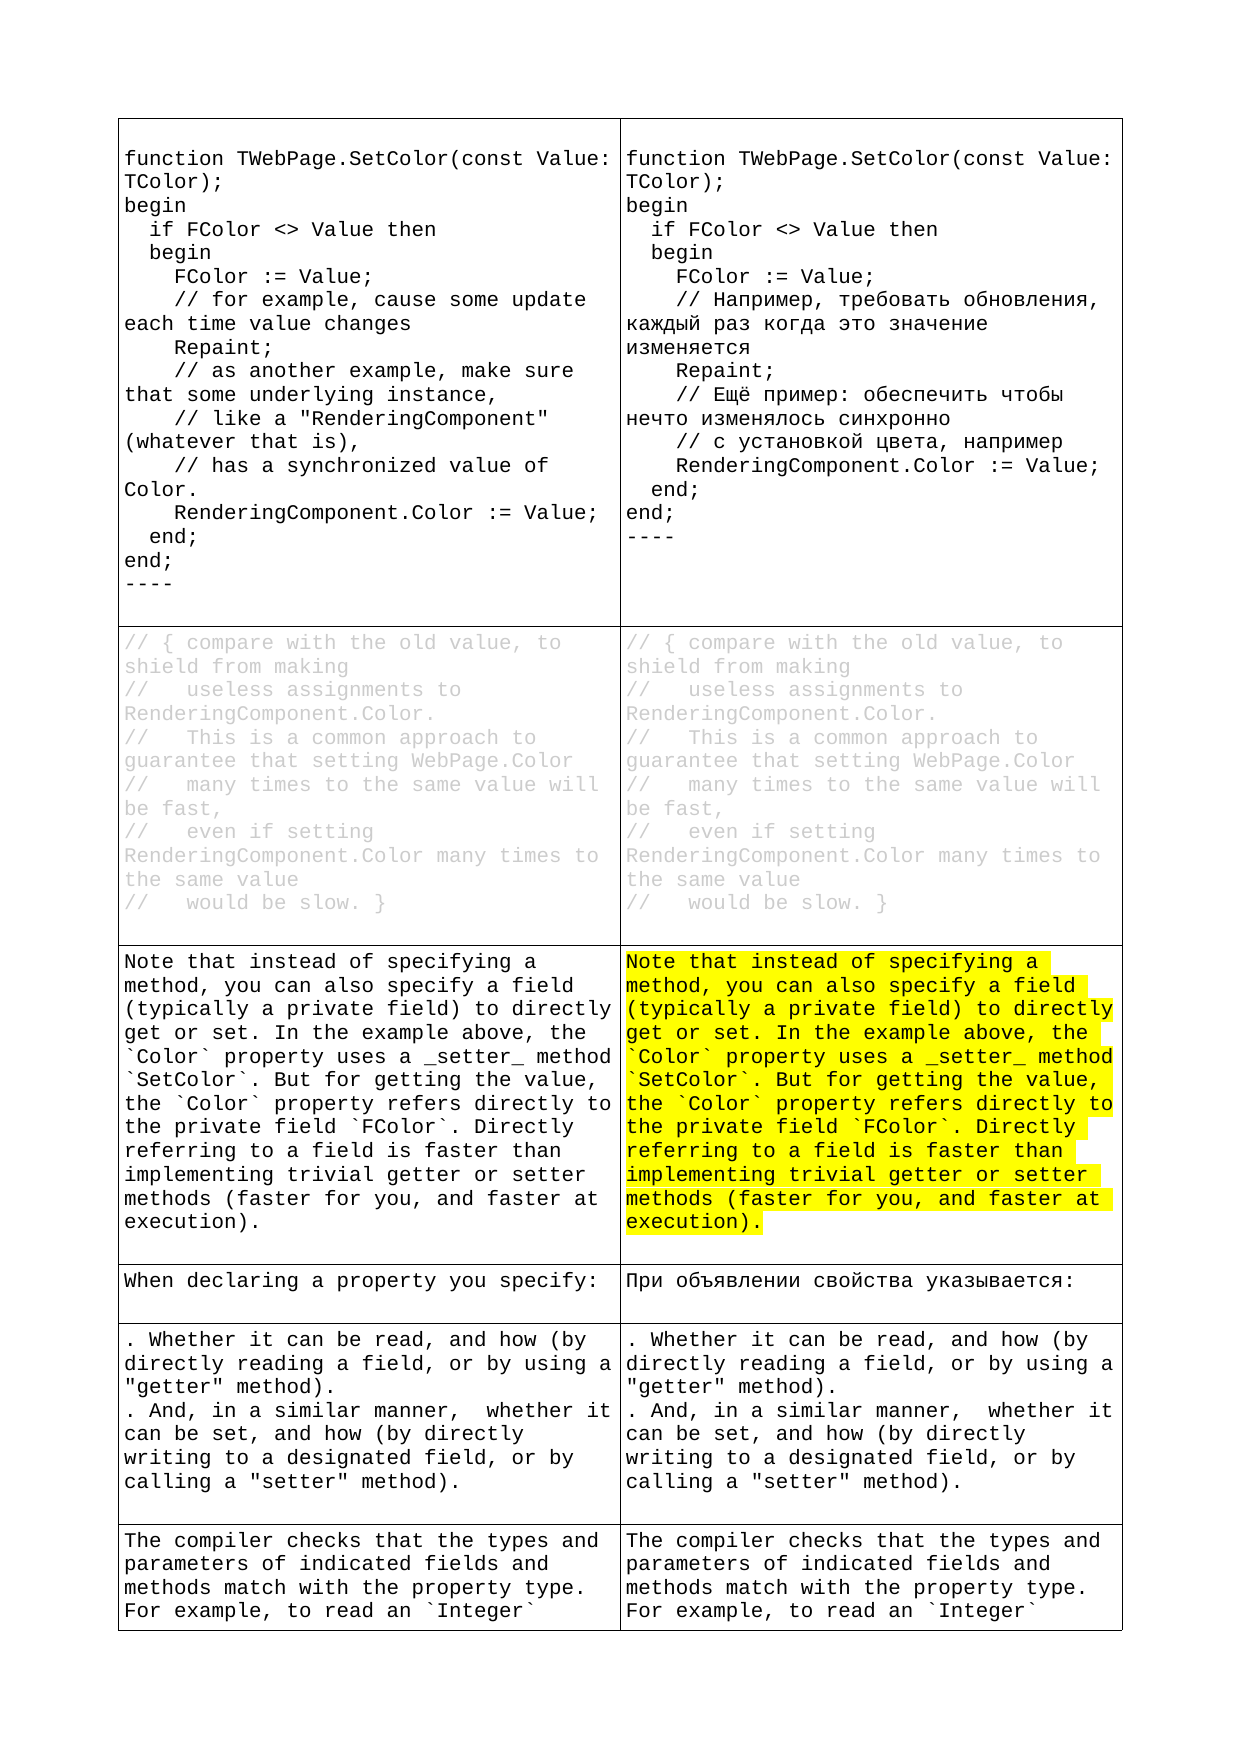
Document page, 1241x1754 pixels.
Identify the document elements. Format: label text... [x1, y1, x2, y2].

table_cell // { compare with the old value, to shield from making // useless assignments to RenderingComponent.Color. // This is a common approach to guarantee that setting WebPage.Color // many times to the same value will be fast, // even if setting RenderingComponent.Color many times to the same value // would be slow. } [621, 627, 1122, 945]
table_cell function TWebPage.SetColor(const Value: TColor); begin if FColor <> Value then begin FColor := Value; // for example, cause some update each time value changes Repaint; // as another example, make sure that some underlying instance, // like a "RenderingComponent" (whatever that is), // has a synchronized value of Color. RenderingComponent.Color := Value; end; end; ---- [119, 119, 620, 626]
table_cell . Whether it can be read, and how (by directly reading a field, or by using a "getter" method). . And, in a similar manner, whether it can be set, and how (by directly writing to a designated field, or by calling a "setter" method). [621, 1324, 1122, 1524]
table_cell . Whether it can be read, and how (by directly reading a field, or by using a "getter" method). . And, in a similar manner, whether it can be set, and how (by directly writing to a designated field, or by calling a "setter" method). [119, 1324, 620, 1524]
table_cell function TWebPage.SetColor(const Value: TColor); begin if FColor <> Value then begin FColor := Value; // Например, требовать обновления, каждый раз когда это значение изменяется Repaint; // Ещё пример: обеспечить чтобы нечто изменялось синхронно // с установкой цвета, например RenderingComponent.Color := Value; end; end; ---- [621, 119, 1122, 626]
table_cell When declaring a property you specify: [119, 1265, 620, 1323]
table_cell The compiler checks that the types and parameters of indicated fields and methods match with the property type. For example, to read an `Integer` [119, 1525, 620, 1630]
table_cell // { compare with the old value, to shield from making // useless assignments to RenderingComponent.Color. // This is a common approach to guarantee that setting WebPage.Color // many times to the same value will be fast, // even if setting RenderingComponent.Color many times to the same value // would be slow. } [119, 627, 620, 945]
table_cell Note that instead of specifying a method, you can also specify a field (typically a private field) to directly get or set. In the example above, the `Color` property uses a _setter_ method `SetColor`. But for getting the value, the `Color` property refers directly to the private field `FColor`. Directly referring to a field is faster than implementing trivial getter or setter methods (faster for you, and faster at execution). [621, 946, 1122, 1264]
table_cell The compiler checks that the types and parameters of indicated fields and methods match with the property type. For example, to read an `Integer` [621, 1525, 1122, 1630]
table_cell Note that instead of specifying a method, you can also specify a field (typically a private field) to directly get or set. In the example above, the `Color` property uses a _setter_ method `SetColor`. But for getting the value, the `Color` property refers directly to the private field `FColor`. Directly referring to a field is faster than implementing trivial getter or setter methods (faster for you, and faster at execution). [119, 946, 620, 1264]
table_cell При объявлении свойства указывается: [621, 1265, 1122, 1323]
